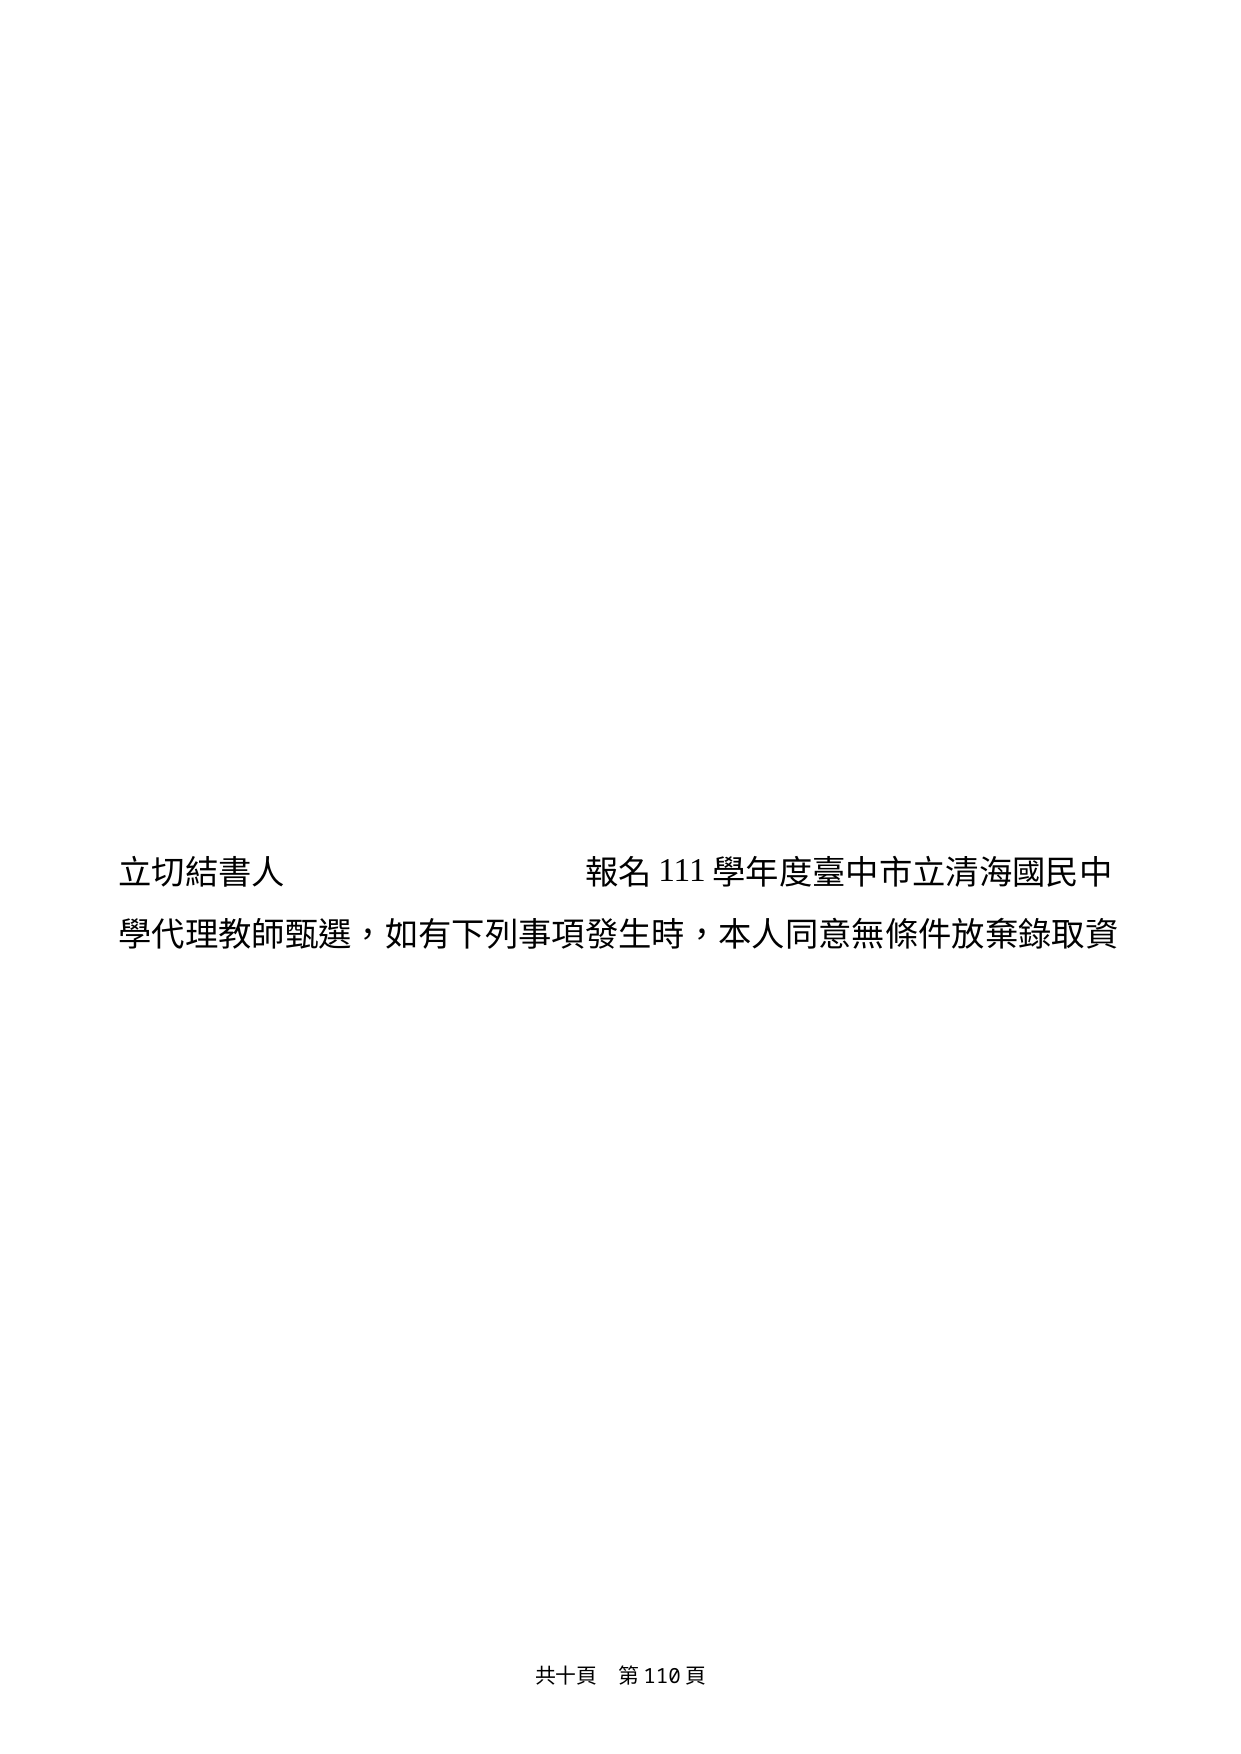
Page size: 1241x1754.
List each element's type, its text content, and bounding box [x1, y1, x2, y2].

text 立切結書人 報名111學年度臺中市立清海國民中學代理教師甄選，如有下列事項發生時，本人同意無條件放棄錄取資 [118, 828, 1122, 953]
